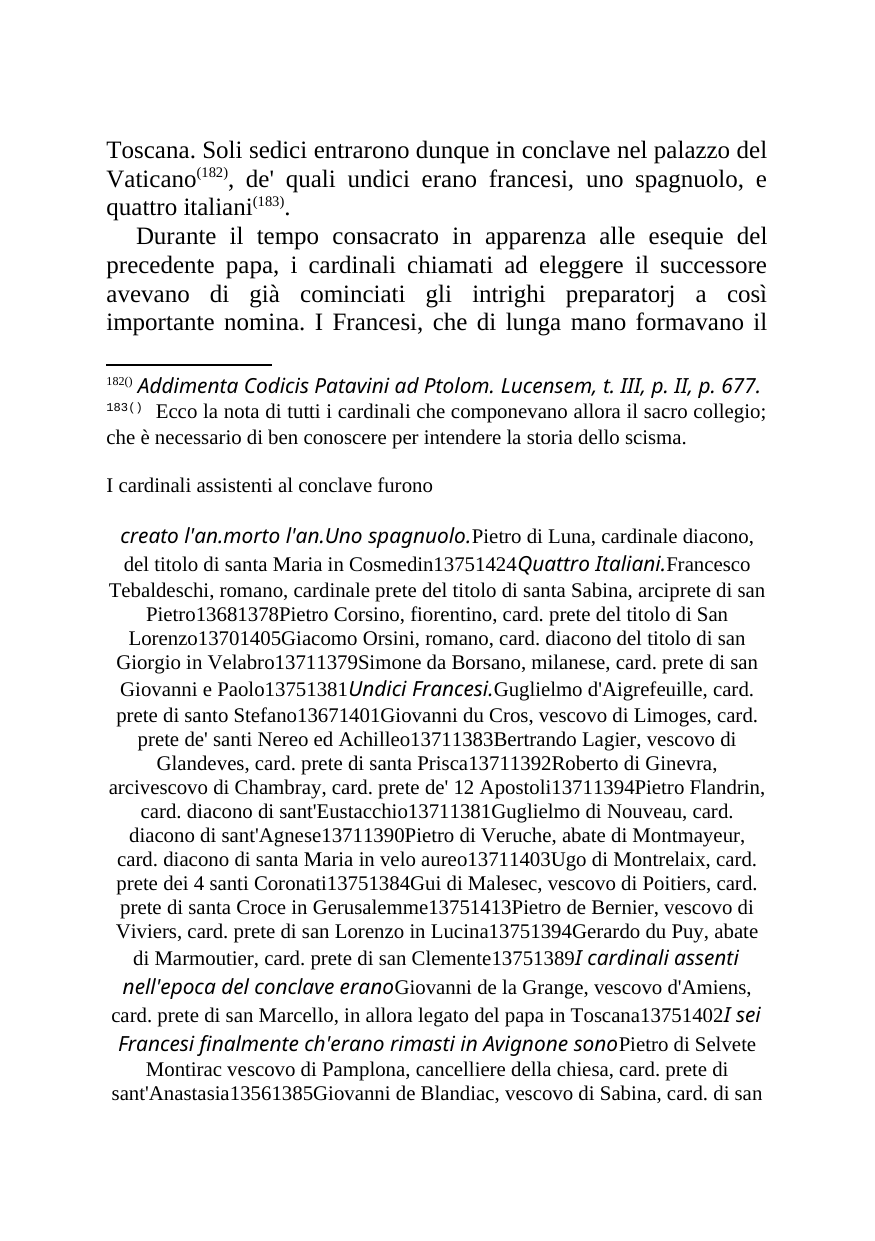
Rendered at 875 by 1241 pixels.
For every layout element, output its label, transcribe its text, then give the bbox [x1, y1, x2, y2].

text Toscana. Soli sedici entrarono dunque in conclave nel palazzo del Vaticano(), de' quali undici erano francesi, uno spagnuolo, e quattro italiani(). [106, 135, 768, 221]
text () Addimenta Codicis Patavini ad Ptolom. Lucensem, t. III, p. II, p. 677. [106, 371, 768, 399]
text creato l'an.morto l'an.Uno spagnuolo.Pietro di Luna, cardinale diacono, del titolo di santa Maria in Cosmedin13751424Quattro Italiani.Francesco Tebaldeschi, romano, cardinale prete del titolo di santa Sabina, arciprete di san Pietro13681378Pietro Corsino, fiorentino, card. prete del titolo di San Lorenzo13701405Giacomo Orsini, romano, card. diacono del titolo di san Giorgio in Velabro13711379Simone da Borsano, milanese, card. prete di san Giovanni e Paolo13751381Undici Francesi.Guglielmo d'Aigrefeuille, card. prete di santo Stefano13671401Giovanni du Cros, vescovo di Limoges, card. prete de' santi Nereo ed Achilleo13711383Bertrando Lagier, vescovo di Glandeves, card. prete di santa Prisca13711392Roberto di Ginevra, arcivescovo di Chambray, card. prete de' 12 Apostoli13711394Pietro Flandrin, card. diacono di sant'Eustacchio13711381Guglielmo di Nouveau, card. diacono di sant'Agnese13711390Pietro di Veruche, abate di Montmayeur, card. diacono di santa Maria in velo aureo13711403Ugo di Montrelaix, card. prete dei 4 santi Coronati13751384Gui di Malesec, vescovo di Poitiers, card. prete di santa Croce in Gerusalemme13751413Pietro de Bernier, vescovo di Viviers, card. prete di san Lorenzo in Lucina13751394Gerardo du Puy, abate di Marmoutier, card. prete di san Clemente13751389I cardinali assenti nell'epoca del conclave eranoGiovanni de la Grange, vescovo d'Amiens, card. prete di san Marcello, in allora legato del papa in Toscana13751402I sei Francesi finalmente ch'erano rimasti in Avignone sonoPietro di Selvete Montirac vescovo di Pamplona, cancelliere della chiesa, card. prete di sant'Anastasia13561385Giovanni de Blandiac, vescovo di Sabina, card. di san [106, 521, 768, 1105]
text Durante il tempo consacrato in apparenza alle esequie del precedente papa, i cardinali chiamati ad eleggere il successore avevano di già cominciati gli intrighi preparatorj a così importante nomina. I Francesi, che di lunga mano formavano il [106, 221, 768, 336]
text () Ecco la nota di tutti i cardinali che componevano allora il sacro collegio; che è necessario di ben conoscere per intendere la storia dello scisma. [106, 399, 768, 449]
text I cardinali assistenti al conclave furono [106, 473, 768, 497]
